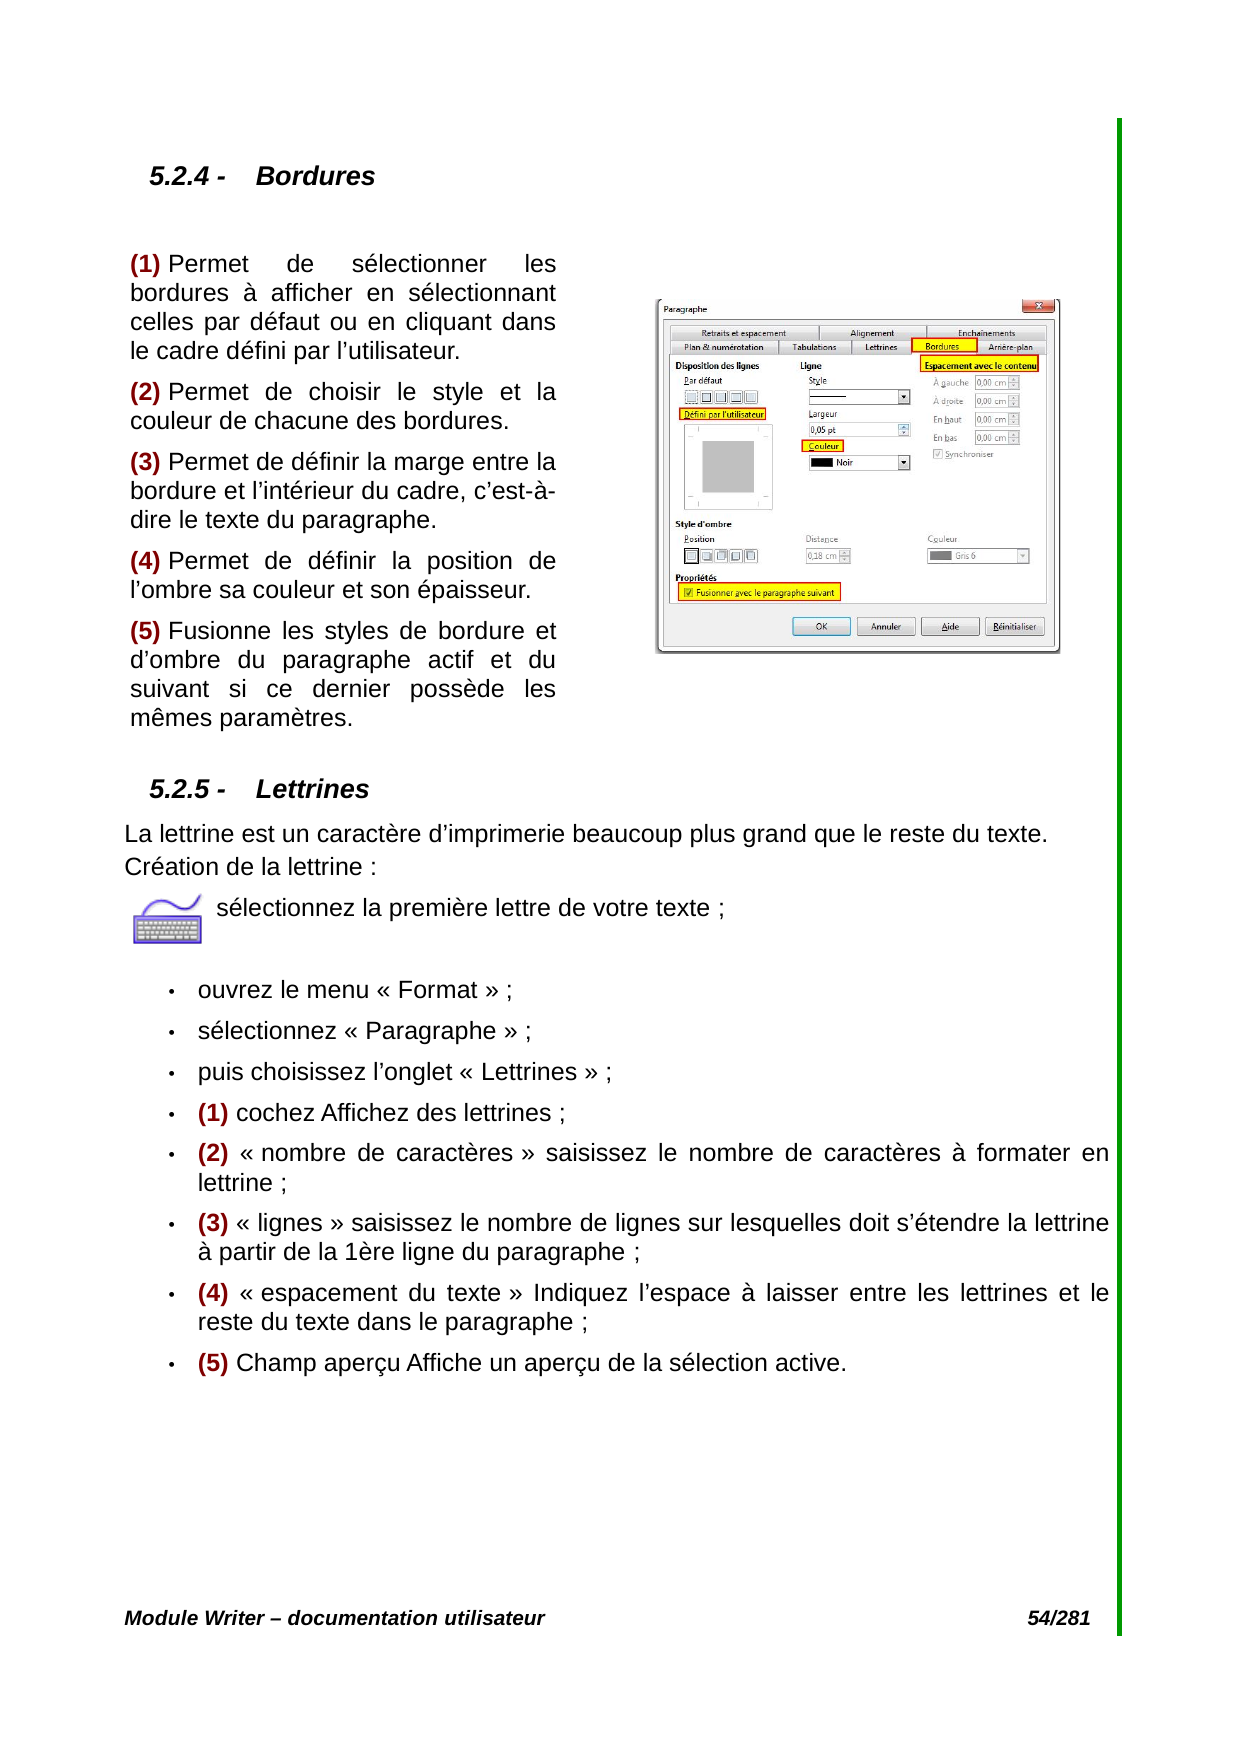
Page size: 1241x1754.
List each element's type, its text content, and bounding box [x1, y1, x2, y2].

list sélectionnez « Paragraphe » ; [168, 1016, 1111, 1045]
list (1) cochez Affichez des lettrines ; [168, 1097, 1111, 1127]
picture [654, 299, 1061, 654]
text sélectionnez la première lettre de votre texte ; [205, 893, 1111, 922]
subtitle Lettrines [149, 773, 1111, 804]
list ouvrez le menu « Format » ; [168, 975, 1111, 1004]
list puis choisissez l’onglet « Lettrines » ; [168, 1057, 1111, 1086]
subtitle Bordures [149, 159, 1111, 191]
text Création de la lettrine : [124, 849, 1111, 882]
table_header [563, 231, 1111, 738]
list (5) Champ aperçu Affiche un aperçu de la sélection active. [168, 1348, 1111, 1377]
list (3) « lignes » saisissez le nombre de lignes sur lesquelles doit s’étendre la lettrine à partir de la 1ère ligne du paragraphe ; [168, 1208, 1111, 1266]
list (2) « nombre de caractères » saisissez le nombre de caractères à formater en lettrine ; [168, 1138, 1111, 1196]
list (4) « espacement du texte » Indiquez l’espace à laisser entre les lettrines et le reste du texte dans le paragraphe ; [168, 1278, 1111, 1336]
picture [129, 883, 205, 958]
text La lettrine est un caractère d’imprimerie beaucoup plus grand que le reste du texte. [124, 817, 1111, 849]
table_header (1) Permet de sélectionner les bordures à afficher en sélectionnant celles par défaut ou en cliquant dans le cadre défini par l’utilisateur. (2) Permet de choisir le style et la couleur de chacune des bordures. (3) Permet de définir la marge entre la bordure et l’intérieur du cadre, c’est-à-dire le texte du paragraphe. (4) Permet de définir la position de l’ombre sa couleur et son épaisseur. (5) Fusionne les styles de bordure et d’ombre du paragraphe actif et du suivant si ce dernier possède les mêmes paramètres. [124, 231, 563, 738]
